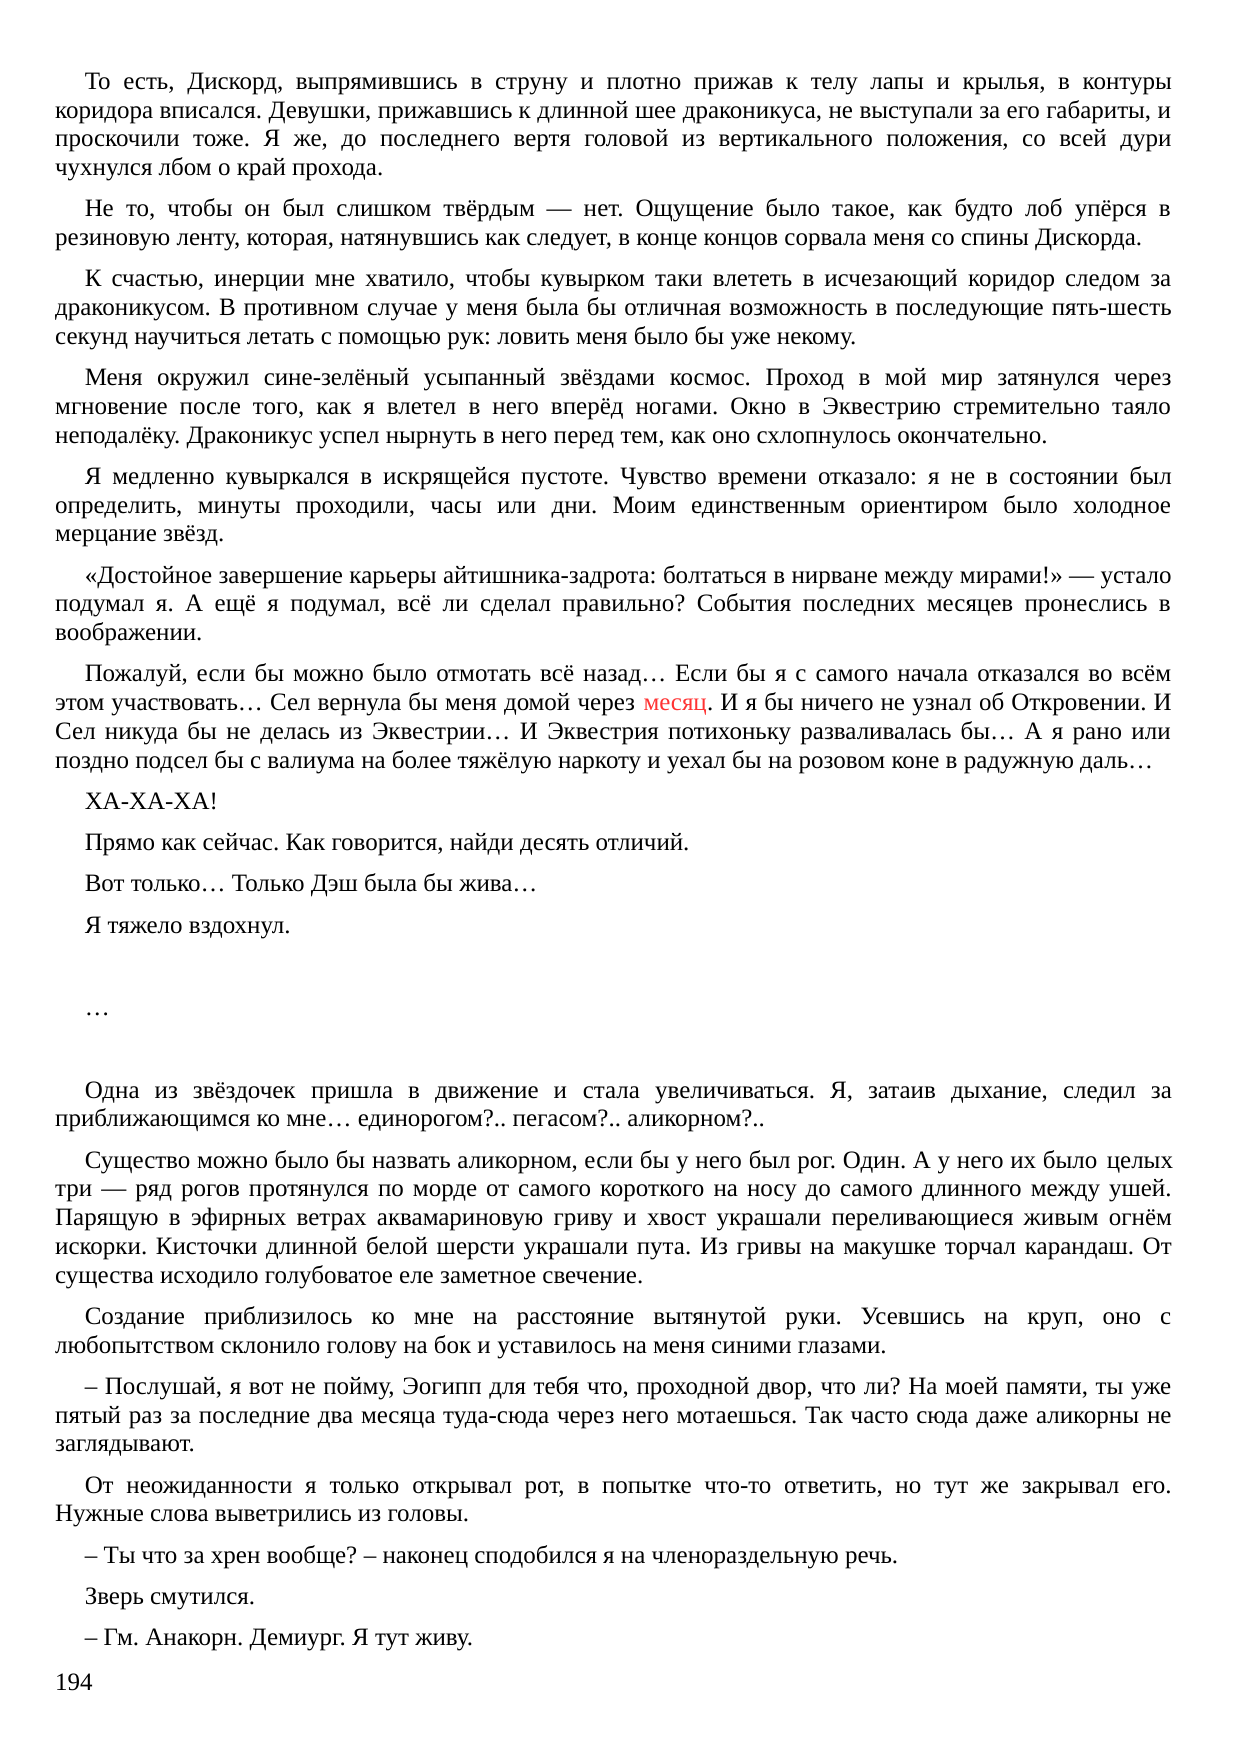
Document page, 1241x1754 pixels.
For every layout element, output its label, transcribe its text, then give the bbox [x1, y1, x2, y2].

text – Ты что за хрен вообще? – наконец сподобился я на членораздельную речь. [55, 1540, 1173, 1568]
text Пожалуй, если бы можно было отмотать всё назад… Если бы я с самого начала отказался во всём этом участвовать… Сел вернула бы меня домой через месяц. И я бы ничего не узнал об Откровении. И Сел никуда бы не делась из Эквестрии… И Эквестрия потихоньку разваливалась бы… А я рано или поздно подсел бы с валиума на более тяжёлую наркоту и уехал бы на розовом коне в радужную даль… [55, 658, 1173, 773]
text Зверь смутился. [55, 1581, 1173, 1610]
text Я тяжело вздохнул. [55, 910, 1173, 938]
text Вот только… Только Дэш была бы жива… [55, 868, 1173, 897]
text Одна из звёздочек пришла в движение и стала увеличиваться. Я, затаив дыхание, следил за приближающимся ко мне… единорогом?.. пегасом?.. аликорном?.. [55, 1075, 1173, 1132]
text Я медленно кувыркался в искрящейся пустоте. Чувство времени отказало: я не в состоянии был определить, минуты проходили, часы или дни. Моим единственным ориентиром было холодное мерцание звёзд. [55, 461, 1173, 547]
text Создание приблизилось ко мне на расстояние вытянутой руки. Усевшись на круп, оно с любопытством склонило голову на бок и уставилось на меня синими глазами. [55, 1301, 1173, 1358]
text ХА-ХА-ХА! [55, 786, 1173, 815]
text То есть, Дискорд, выпрямившись в струну и плотно прижав к телу лапы и крылья, в контуры коридора вписался. Девушки, прижавшись к длинной шее драконикуса, не выступали за его габариты, и проскочили тоже. Я же, до последнего вертя головой из вертикального положения, со всей дури чухнулся лбом о край прохода. [55, 66, 1173, 181]
text Меня окружил сине-зелёный усыпанный звёздами космос. Проход в мой мир затянулся через мгновение после того, как я влетел в него вперёд ногами. Окно в Эквестрию стремительно таяло неподалёку. Драконикус успел нырнуть в него перед тем, как оно схлопнулось окончательно. [55, 362, 1173, 448]
text От неожиданности я только открывал рот, в попытке что-то ответить, но тут же закрывал его. Нужные слова выветрились из головы. [55, 1470, 1173, 1527]
text «Достойное завершение карьеры айтишника-задрота: болтаться в нирване между мирами!» — устало подумал я. А ещё я подумал, всё ли сделал правильно? События последних месяцев пронеслись в воображении. [55, 560, 1173, 646]
text К счастью, инерции мне хватило, чтобы кувырком таки влететь в исчезающий коридор следом за драконикусом. В противном случае у меня была бы отличная возможность в последующие пять-шесть секунд научиться летать с помощью рук: ловить меня было бы уже некому. [55, 263, 1173, 350]
text – Послушай, я вот не пойму, Эогипп для тебя что, проходной двор, что ли? На моей памяти, ты уже пятый раз за последние два месяца туда-сюда через него мотаешься. Так часто сюда даже аликорны не заглядывают. [55, 1371, 1173, 1457]
text Существо можно было бы назвать аликорном, если бы у него был рог. Один. А у него их было целых три — ряд рогов протянулся по морде от самого короткого на носу до самого длинного между ушей. Парящую в эфирных ветрах аквамариновую гриву и хвост украшали переливающиеся живым огнём искорки. Кисточки длинной белой шерсти украшали пута. Из гривы на макушке торчал карандаш. От существа исходило голубоватое еле заметное свечение. [55, 1145, 1173, 1288]
text … [55, 992, 1173, 1021]
text Прямо как сейчас. Как говорится, найди десять отличий. [55, 827, 1173, 856]
text Не то, чтобы он был слишком твёрдым — нет. Ощущение было такое, как будто лоб упёрся в резиновую ленту, которая, натянувшись как следует, в конце концов сорвала меня со спины Дискорда. [55, 193, 1173, 251]
text – Гм. Анакорн. Демиург. Я тут живу. [55, 1622, 1173, 1651]
